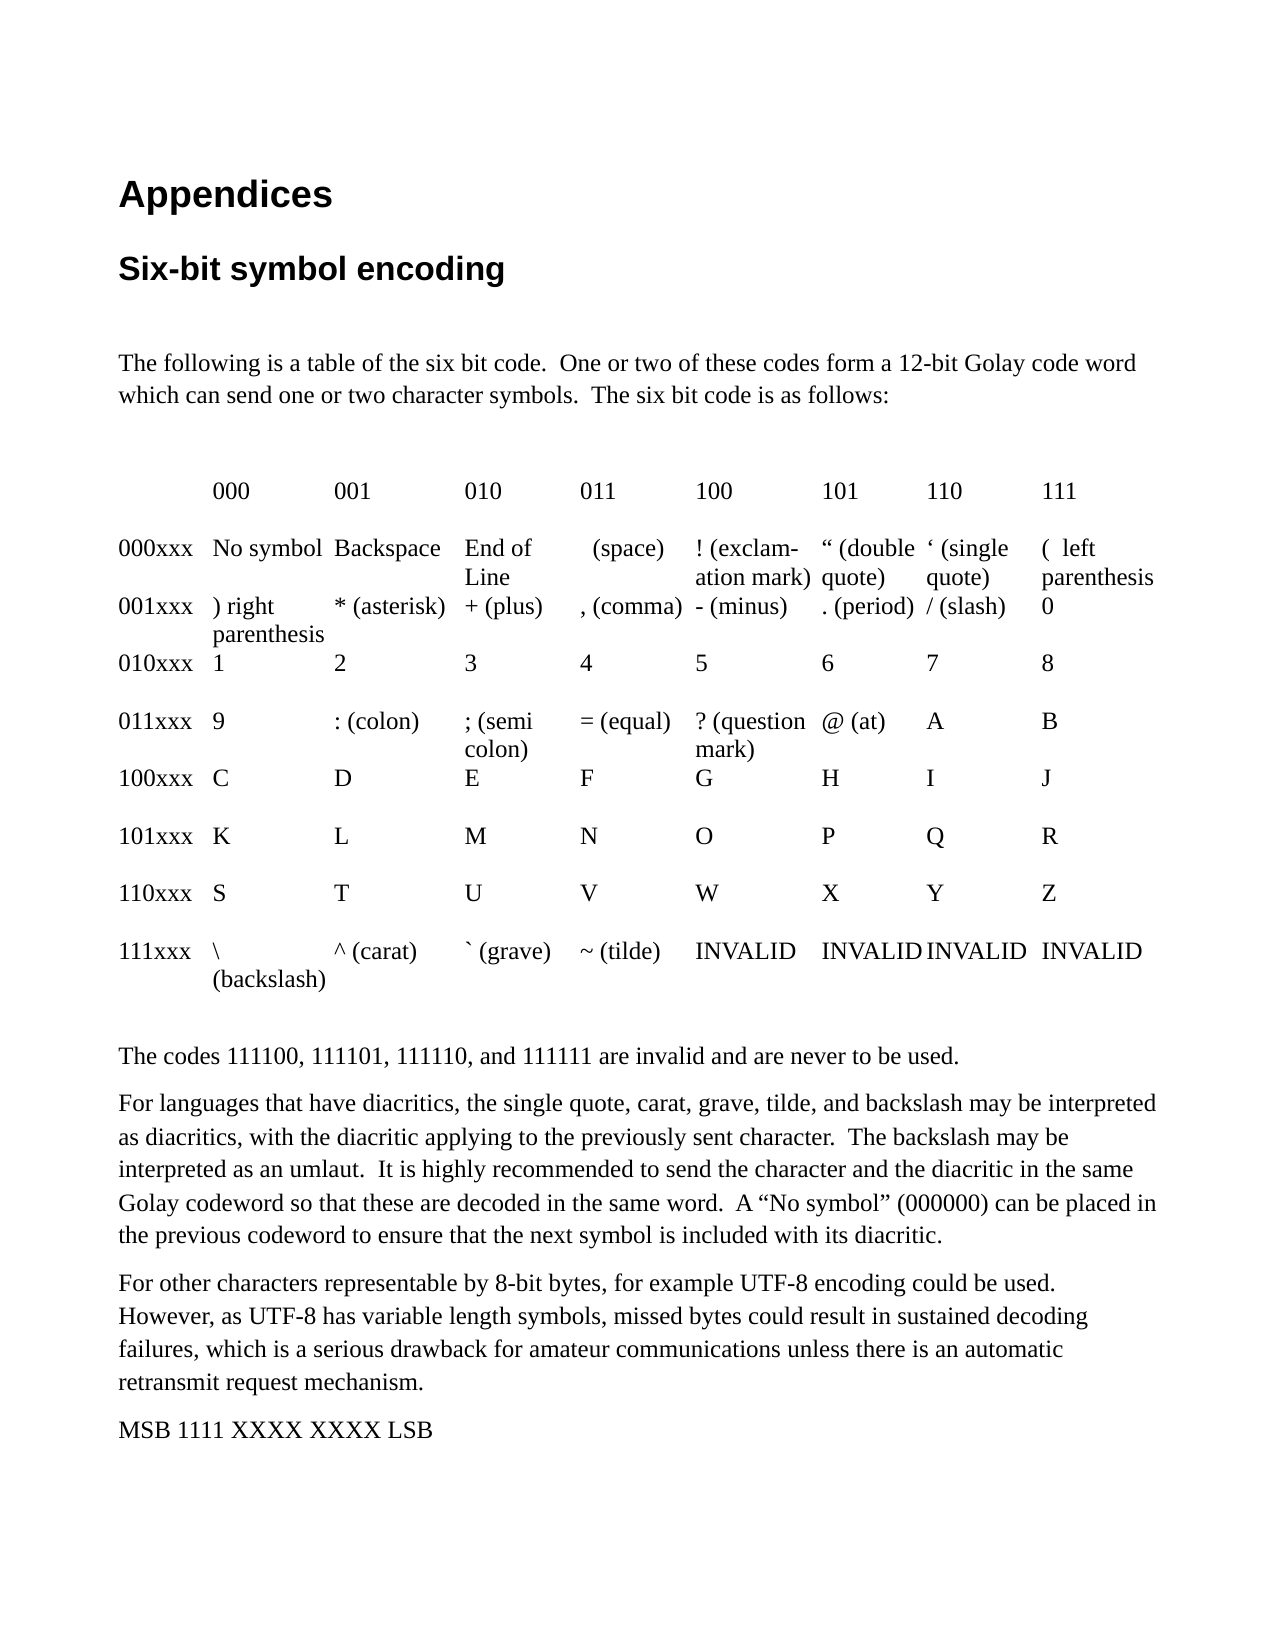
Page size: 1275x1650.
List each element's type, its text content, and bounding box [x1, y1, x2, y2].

table_cell I [926, 763, 1041, 821]
table_cell B [1041, 706, 1157, 763]
table_cell 001xxx [118, 591, 212, 648]
table_cell ‘ (single quote) [926, 533, 1041, 591]
table_cell W [695, 878, 821, 936]
table_cell H [821, 763, 926, 821]
table_cell ) right parenthesis [212, 591, 334, 648]
table_cell J [1041, 763, 1157, 821]
table_cell ` (grave) [464, 936, 580, 993]
table_cell \ (backslash) [212, 936, 334, 993]
text For languages that have diacritics, the single quote, carat, grave, tilde, and backslash may be interpreted as diacritics, with the diacritic applying to the previously sent character. The backslash may be interpreted as an umlaut. It is highly recommended to send the character and the diacritic in the same Golay codeword so that these are decoded in the same word. A “No symbol” (000000) can be placed in the previous codeword to ensure that the next symbol is included with its diacritic. [118, 1088, 1157, 1249]
table_cell End of Line [464, 533, 580, 591]
table_header 111 [1041, 476, 1157, 533]
table_header 100 [695, 476, 821, 533]
table_cell ^ (carat) [334, 936, 464, 993]
table_cell ! (exclam- ation mark) [695, 533, 821, 591]
table_cell + (plus) [464, 591, 580, 648]
table_cell R [1041, 821, 1157, 878]
table_cell E [464, 763, 580, 821]
table_cell Z [1041, 878, 1157, 936]
table_header 101 [821, 476, 926, 533]
text MSB 1111 XXXX XXXX LSB [118, 1415, 1157, 1444]
table_cell 1 [212, 648, 334, 706]
table_cell L [334, 821, 464, 878]
table_cell 3 [464, 648, 580, 706]
table_cell / (slash) [926, 591, 1041, 648]
table_cell @ (at) [821, 706, 926, 763]
table_cell 111xxx [118, 936, 212, 993]
table_cell S [212, 878, 334, 936]
table_header 000 [212, 476, 334, 533]
table_cell T [334, 878, 464, 936]
table_cell . (period) [821, 591, 926, 648]
table_cell 8 [1041, 648, 1157, 706]
table_cell 011xxx [118, 706, 212, 763]
table_cell 4 [580, 648, 695, 706]
table_header [118, 476, 212, 533]
table_cell N [580, 821, 695, 878]
table_cell V [580, 878, 695, 936]
table_cell ? (question mark) [695, 706, 821, 763]
text The following is a table of the six bit code. One or two of these codes form a 12-bit Golay code word which can send one or two character symbols. The six bit code is as follows: [118, 348, 1157, 409]
table_cell 0 [1041, 591, 1157, 648]
table_cell 110xxx [118, 878, 212, 936]
table_cell INVALID [1041, 936, 1157, 993]
table_cell 6 [821, 648, 926, 706]
table_cell O [695, 821, 821, 878]
table_cell 7 [926, 648, 1041, 706]
table_cell M [464, 821, 580, 878]
table_cell “ (double quote) [821, 533, 926, 591]
table_cell C [212, 763, 334, 821]
table_cell 2 [334, 648, 464, 706]
table_cell D [334, 763, 464, 821]
table_cell X [821, 878, 926, 936]
table_cell INVALID [926, 936, 1041, 993]
table_cell U [464, 878, 580, 936]
table_cell G [695, 763, 821, 821]
table_cell : (colon) [334, 706, 464, 763]
table_cell INVALID [695, 936, 821, 993]
table_cell A [926, 706, 1041, 763]
table_cell ~ (tilde) [580, 936, 695, 993]
table_cell P [821, 821, 926, 878]
table_cell ; (semi colon) [464, 706, 580, 763]
table_cell - (minus) [695, 591, 821, 648]
table_cell * (asterisk) [334, 591, 464, 648]
table_cell = (equal) [580, 706, 695, 763]
table_cell K [212, 821, 334, 878]
table_header 011 [580, 476, 695, 533]
table_cell 010xxx [118, 648, 212, 706]
table_cell , (comma) [580, 591, 695, 648]
table_cell 101xxx [118, 821, 212, 878]
text The codes 111100, 111101, 111110, and 111111 are invalid and are never to be used. [118, 1041, 1157, 1070]
table_header 001 [334, 476, 464, 533]
text For other characters representable by 8-bit bytes, for example UTF-8 encoding could be used. However, as UTF-8 has variable length symbols, missed bytes could result in sustained decoding failures, which is a serious drawback for amateur communications unless there is an automatic retransmit request mechanism. [118, 1268, 1157, 1396]
table_cell 000xxx [118, 533, 212, 591]
table_cell 5 [695, 648, 821, 706]
table_cell (space) [580, 533, 695, 591]
table_cell Y [926, 878, 1041, 936]
table_cell F [580, 763, 695, 821]
table_cell No symbol [212, 533, 334, 591]
table_header 110 [926, 476, 1041, 533]
table_cell Backspace [334, 533, 464, 591]
subtitle Six-bit symbol encoding [118, 249, 1157, 287]
table_cell Q [926, 821, 1041, 878]
table_cell 100xxx [118, 763, 212, 821]
table_cell 9 [212, 706, 334, 763]
table_cell INVALID [821, 936, 926, 993]
table_cell ( left parenthesis [1041, 533, 1157, 591]
table_header 010 [464, 476, 580, 533]
subtitle Appendices [118, 172, 1157, 216]
